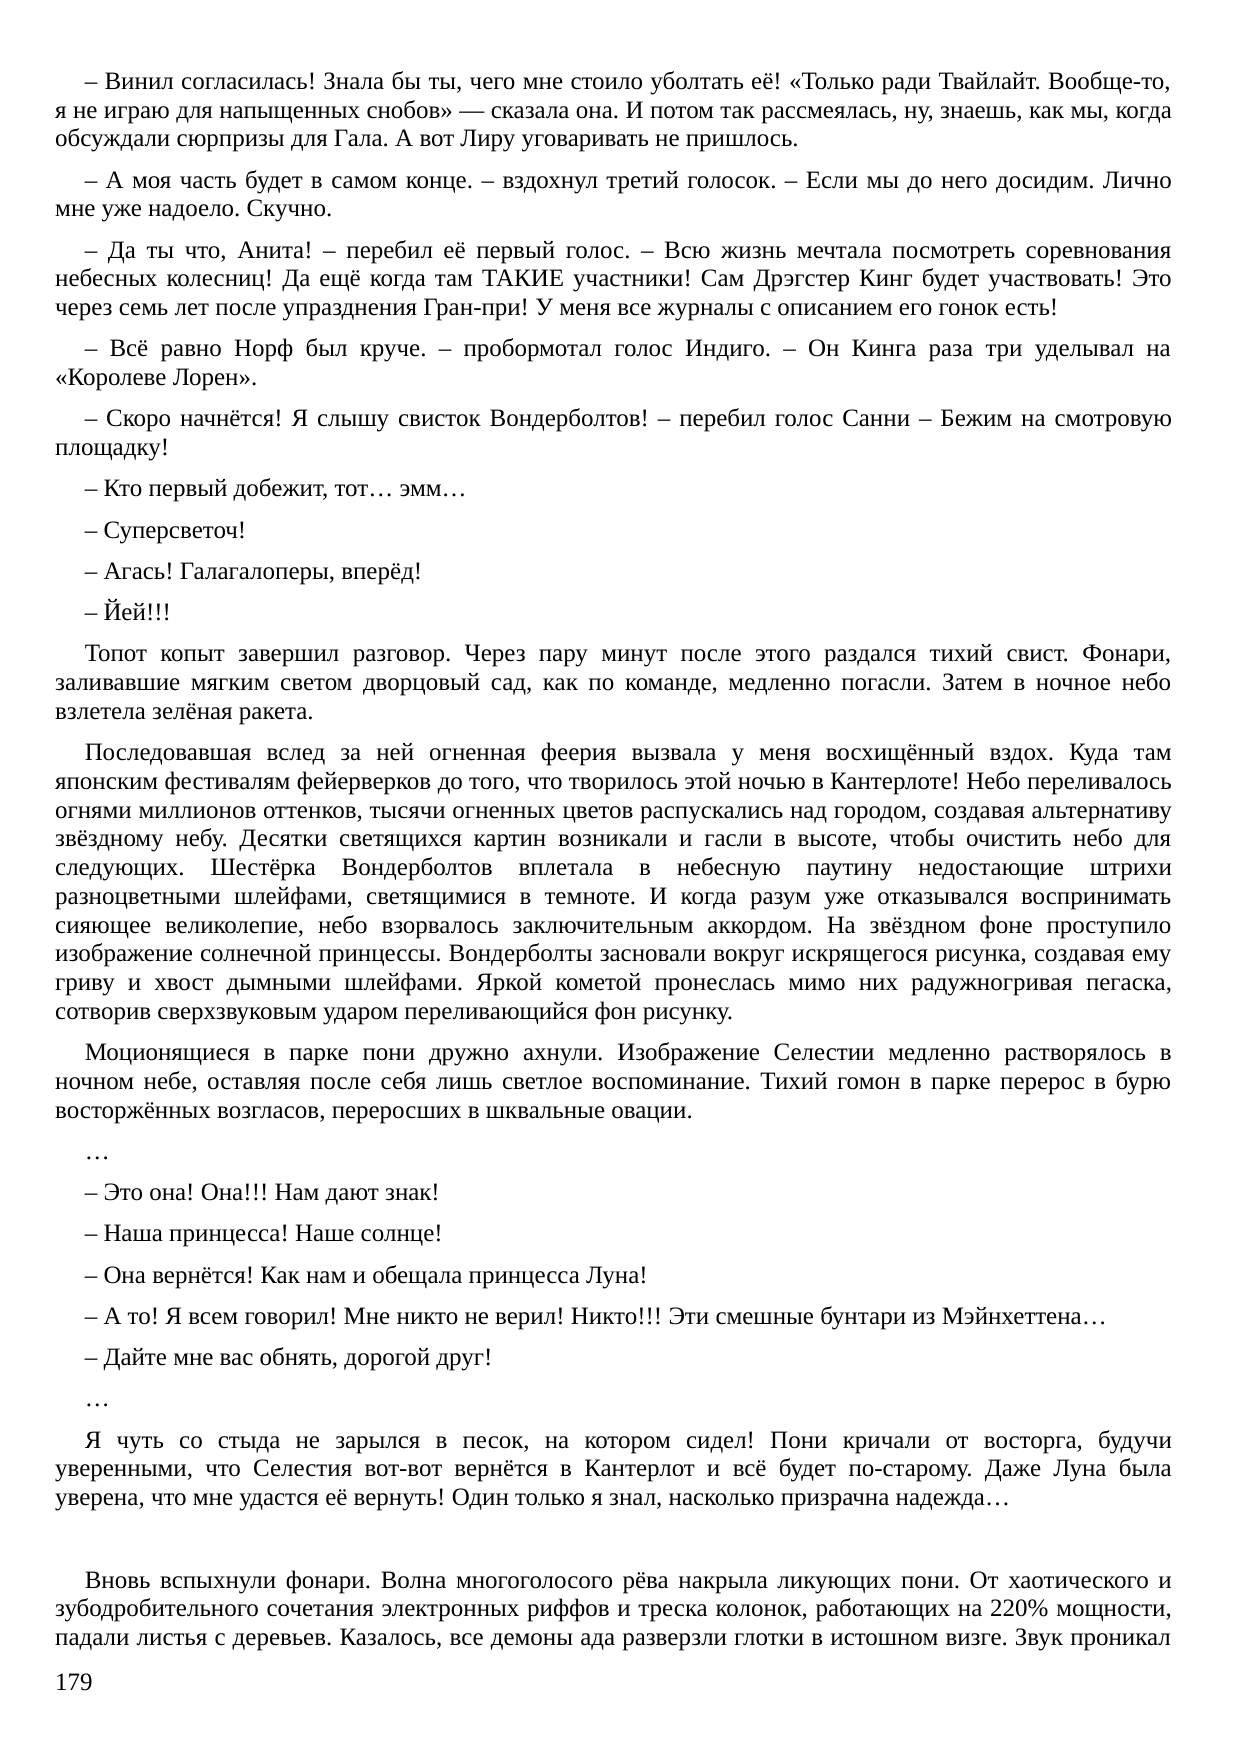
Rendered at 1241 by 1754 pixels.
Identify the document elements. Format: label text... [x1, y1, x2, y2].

text – Всё равно Норф был круче. – пробормотал голос Индиго. – Он Кинга раза три уделывал на «Королеве Лорен». [55, 333, 1173, 391]
text Последовавшая вслед за ней огненная феерия вызвала у меня восхищённый вздох. Куда там японским фестивалям фейерверков до того, что творилось этой ночью в Кантерлоте! Небо переливалось огнями миллионов оттенков, тысячи огненных цветов распускались над городом, создавая альтернативу звёздному небу. Десятки светящихся картин возникали и гасли в высоте, чтобы очистить небо для следующих. Шестёрка Вондерболтов вплетала в небесную паутину недостающие штрихи разноцветными шлейфами, светящимися в темноте. И когда разум уже отказывался воспринимать сияющее великолепие, небо взорвалось заключительным аккордом. На звёздном фоне проступило изображение солнечной принцессы. Вондерболты засновали вокруг искрящегося рисунка, создавая ему гриву и хвост дымными шлейфами. Яркой кометой пронеслась мимо них радужногривая пегаска, сотворив сверхзвуковым ударом переливающийся фон рисунку. [55, 737, 1173, 1025]
text … [55, 1136, 1173, 1165]
text Моционящиеся в парке пони дружно ахнули. Изображение Селестии медленно растворялось в ночном небе, оставляя после себя лишь светлое воспоминание. Тихий гомон в парке перерос в бурю восторжённых возгласов, переросших в шквальные овации. [55, 1037, 1173, 1123]
text – Кто первый добежит, тот… эмм… [55, 473, 1173, 502]
text – Да ты что, Анита! – перебил её первый голос. – Всю жизнь мечтала посмотреть соревнования небесных колесниц! Да ещё когда там ТАКИЕ участники! Сам Дрэгстер Кинг будет участвовать! Это через семь лет после упразднения Гран-при! У меня все журналы с описанием его гонок есть! [55, 235, 1173, 321]
text – А то! Я всем говорил! Мне никто не верил! Никто!!! Эти смешные бунтари из Мэйнхеттена… [55, 1301, 1173, 1330]
text … [55, 1383, 1173, 1412]
text – Это она! Она!!! Нам дают знак! [55, 1177, 1173, 1206]
text – Дайте мне вас обнять, дорогой друг! [55, 1342, 1173, 1371]
text – Наша принцесса! Наше солнце! [55, 1218, 1173, 1247]
text – Агась! Галагалоперы, вперёд! [55, 556, 1173, 585]
text – Суперсветоч! [55, 515, 1173, 543]
text Вновь вспыхнули фонари. Волна многоголосого рёва накрыла ликующих пони. От хаотического и зубодробительного сочетания электронных риффов и треска колонок, работающих на 220% мощности, падали листья с деревьев. Казалось, все демоны ада разверзли глотки в истошном визге. Звук проникал [55, 1565, 1173, 1651]
text – А моя часть будет в самом конце. – вздохнул третий голосок. – Если мы до него досидим. Лично мне уже надоело. Скучно. [55, 165, 1173, 222]
text – Она вернётся! Как нам и обещала принцесса Луна! [55, 1260, 1173, 1288]
text – Скоро начнётся! Я слышу свисток Вондерболтов! – перебил голос Санни – Бежим на смотровую площадку! [55, 403, 1173, 461]
text Топот копыт завершил разговор. Через пару минут после этого раздался тихий свист. Фонари, заливавшие мягким светом дворцовый сад, как по команде, медленно погасли. Затем в ночное небо взлетела зелёная ракета. [55, 638, 1173, 725]
text Я чуть со стыда не зарылся в песок, на котором сидел! Пони кричали от восторга, будучи уверенными, что Селестия вот-вот вернётся в Кантерлот и всё будет по-старому. Даже Луна была уверена, что мне удастся её вернуть! Один только я знал, насколько призрачна надежда… [55, 1425, 1173, 1511]
text – Йей!!! [55, 597, 1173, 626]
text – Винил согласилась! Знала бы ты, чего мне стоило уболтать её! «Только ради Твайлайт. Вообще-то, я не играю для напыщенных снобов» — сказала она. И потом так рассмеялась, ну, знаешь, как мы, когда обсуждали сюрпризы для Гала. А вот Лиру уговаривать не пришлось. [55, 66, 1173, 152]
